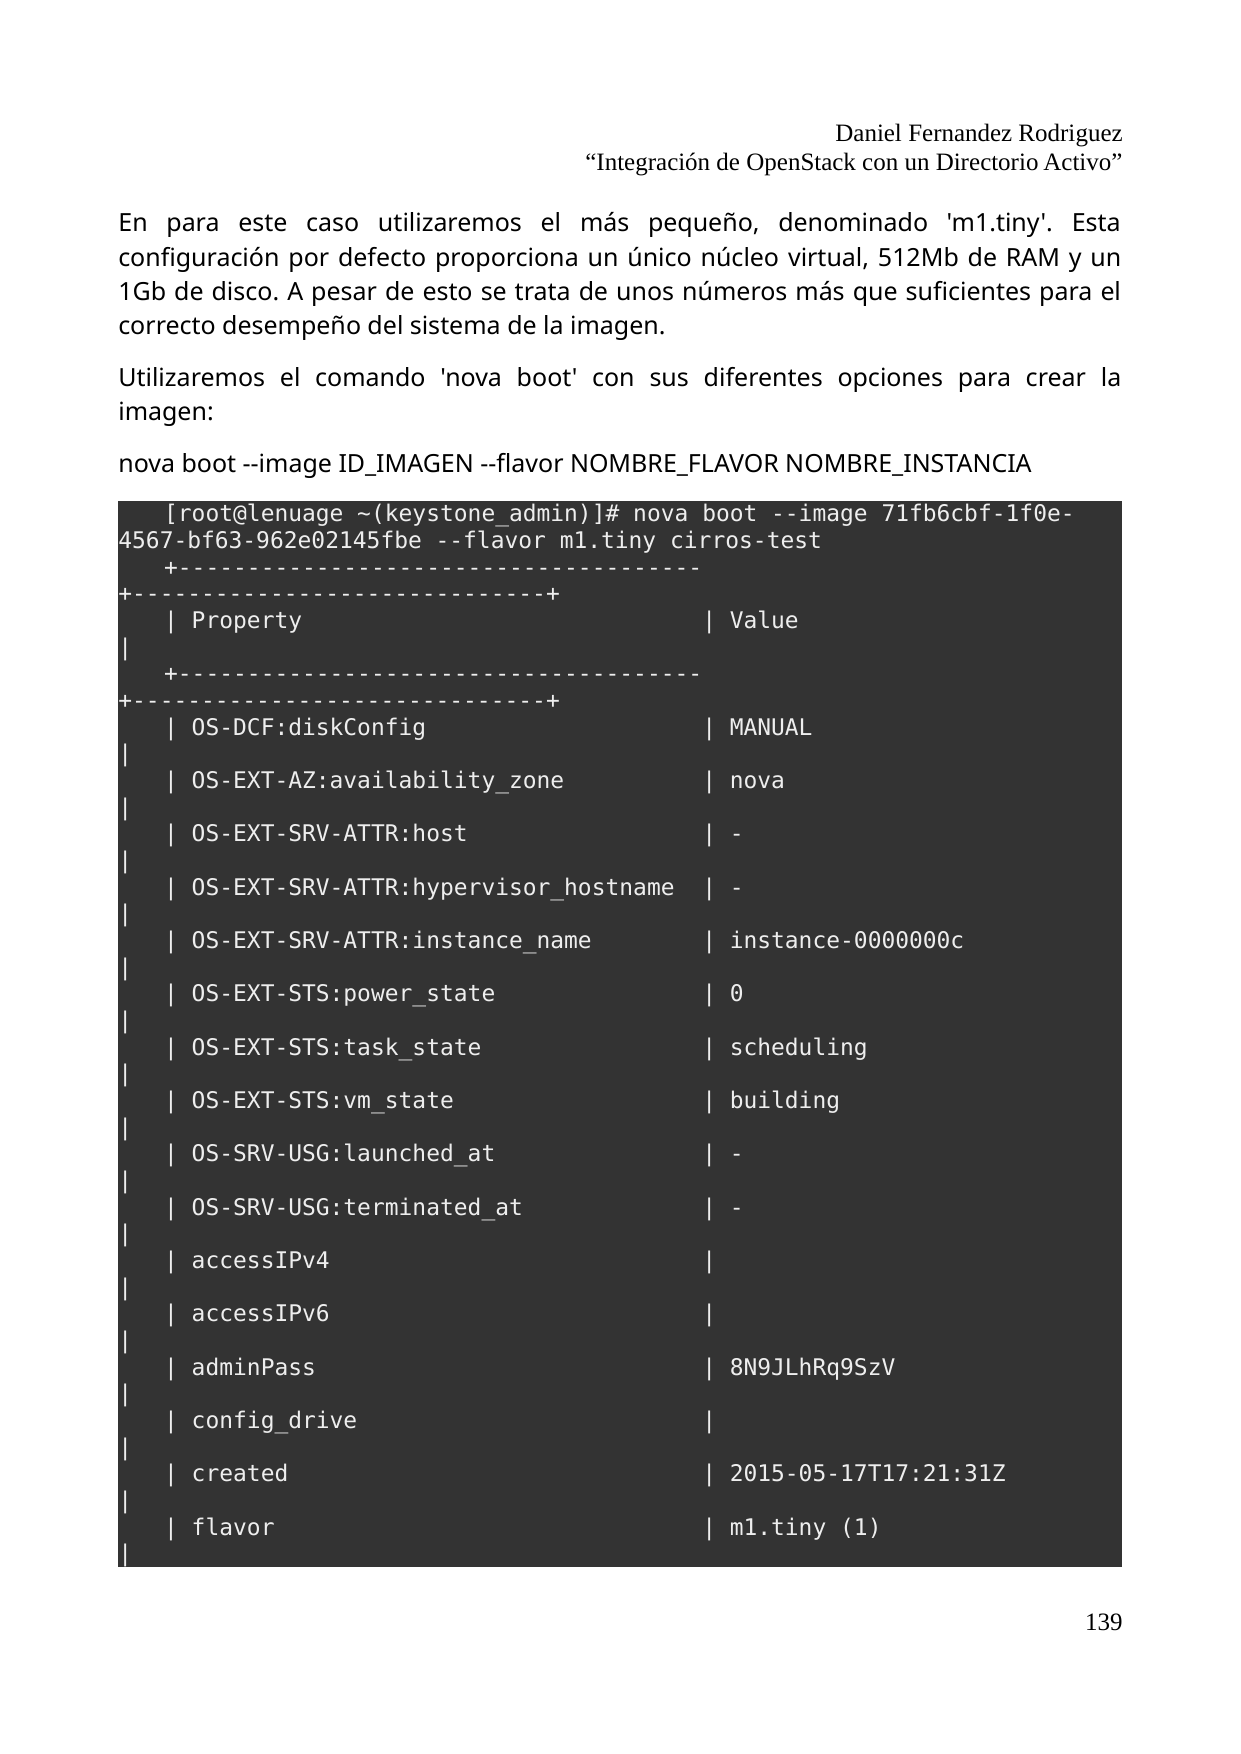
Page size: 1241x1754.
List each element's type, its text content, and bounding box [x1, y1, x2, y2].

text | OS-EXT-SRV-ATTR:hypervisor_hostname | - | [118, 874, 1122, 927]
text | OS-EXT-STS:vm_state | building | [118, 1087, 1122, 1141]
text +--------------------------------------+------------------------------+ [118, 661, 1122, 714]
text | OS-EXT-SRV-ATTR:host | - | [118, 821, 1122, 874]
text | created | 2015-05-17T17:21:31Z | [118, 1461, 1122, 1514]
text | flavor | m1.tiny (1) | [118, 1514, 1122, 1567]
text | OS-EXT-STS:task_state | scheduling | [118, 1034, 1122, 1087]
text | OS-DCF:diskConfig | MANUAL | [118, 714, 1122, 767]
text | OS-SRV-USG:terminated_at | - | [118, 1194, 1122, 1247]
text [root@lenuage ~(keystone_admin)]# nova boot --image 71fb6cbf-1f0e-4567-bf63-962e02145fbe --flavor m1.tiny cirros-test [118, 501, 1122, 554]
text nova boot --image ID_IMAGEN --flavor NOMBRE_FLAVOR NOMBRE_INSTANCIA [118, 446, 1122, 479]
text | OS-EXT-AZ:availability_zone | nova | [118, 767, 1122, 821]
text | accessIPv6 | | [118, 1301, 1122, 1354]
text | adminPass | 8N9JLhRq9SzV | [118, 1354, 1122, 1407]
text En para este caso utilizaremos el más pequeño, denominado 'm1.tiny'. Esta configuración por defecto proporciona un único núcleo virtual, 512Mb de RAM y un 1Gb de disco. A pesar de esto se trata de unos números más que suficientes para el correcto desempeño del sistema de la imagen. [118, 205, 1122, 341]
text | Property | Value | [118, 607, 1122, 661]
text Utilizaremos el comando 'nova boot' con sus diferentes opciones para crear la imagen: [118, 359, 1122, 427]
text | OS-EXT-SRV-ATTR:instance_name | instance-0000000c | [118, 927, 1122, 981]
text | OS-EXT-STS:power_state | 0 | [118, 981, 1122, 1034]
text +--------------------------------------+------------------------------+ [118, 554, 1122, 607]
text | config_drive | | [118, 1407, 1122, 1461]
text | accessIPv4 | | [118, 1247, 1122, 1301]
text | OS-SRV-USG:launched_at | - | [118, 1141, 1122, 1194]
